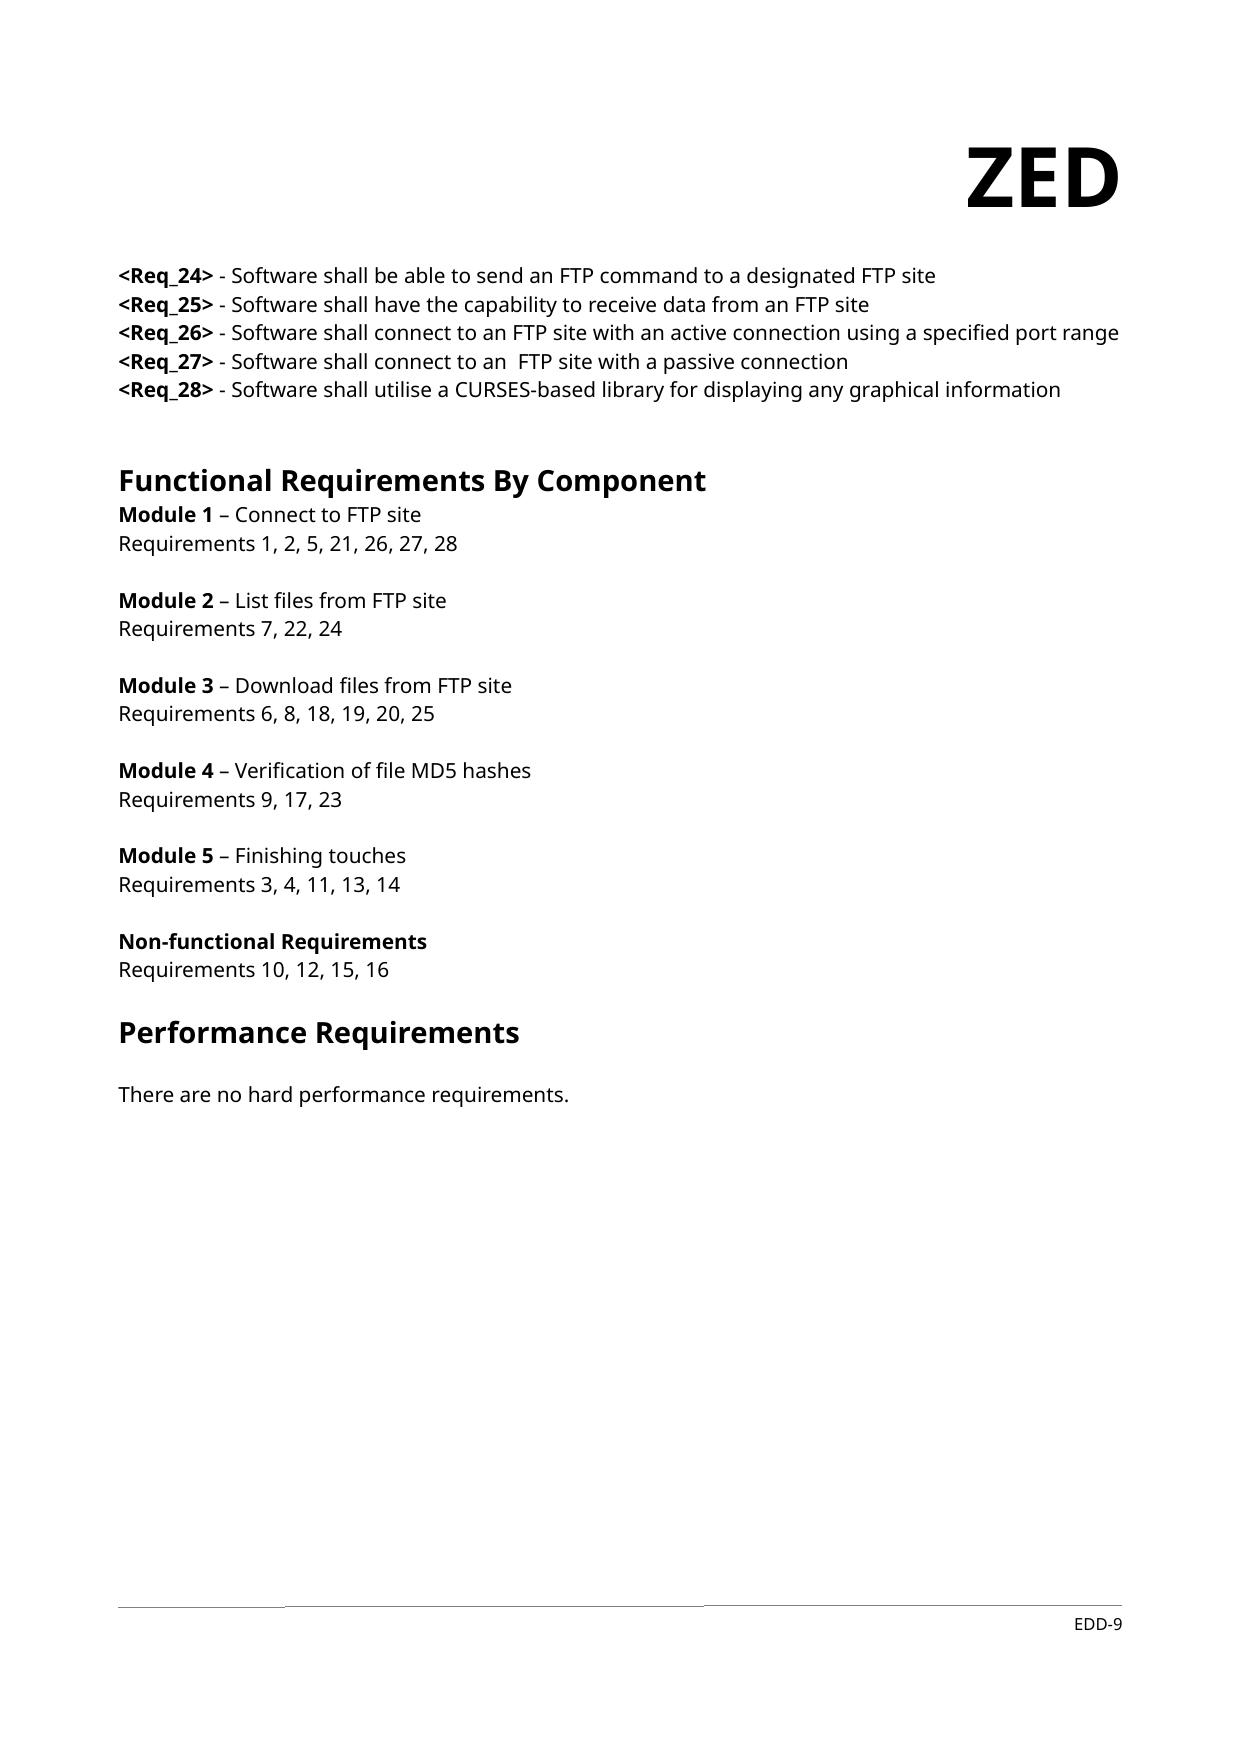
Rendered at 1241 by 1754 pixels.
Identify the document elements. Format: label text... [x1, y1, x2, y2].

text <Req_24> - Software shall be able to send an FTP command to a designated FTP site [118, 262, 1122, 290]
text Functional Requirements By Component [118, 461, 1122, 500]
text Module 1 – Connect to FTP site [118, 500, 1122, 529]
text Requirements 9, 17, 23 [118, 785, 1122, 813]
text <Req_26> - Software shall connect to an FTP site with an active connection using a specified port range [118, 318, 1122, 347]
text <Req_28> - Software shall utilise a CURSES-based library for displaying any graphical information [118, 375, 1122, 404]
text Module 3 – Download files from FTP site [118, 671, 1122, 699]
text Module 5 – Finishing touches [118, 842, 1122, 870]
text Performance Requirements [118, 1012, 1122, 1052]
text Requirements 3, 4, 11, 13, 14 [118, 870, 1122, 898]
text Requirements 10, 12, 15, 16 [118, 955, 1122, 984]
text Requirements 1, 2, 5, 21, 26, 27, 28 [118, 529, 1122, 557]
text Module 2 – List files from FTP site [118, 586, 1122, 614]
text There are no hard performance requirements. [118, 1080, 1122, 1109]
text Non-functional Requirements [118, 927, 1122, 955]
text Requirements 7, 22, 24 [118, 614, 1122, 643]
text Module 4 – Verification of file MD5 hashes [118, 756, 1122, 785]
text Requirements 6, 8, 18, 19, 20, 25 [118, 699, 1122, 728]
text <Req_25> - Software shall have the capability to receive data from an FTP site [118, 290, 1122, 318]
text <Req_27> - Software shall connect to an FTP site with a passive connection [118, 347, 1122, 375]
